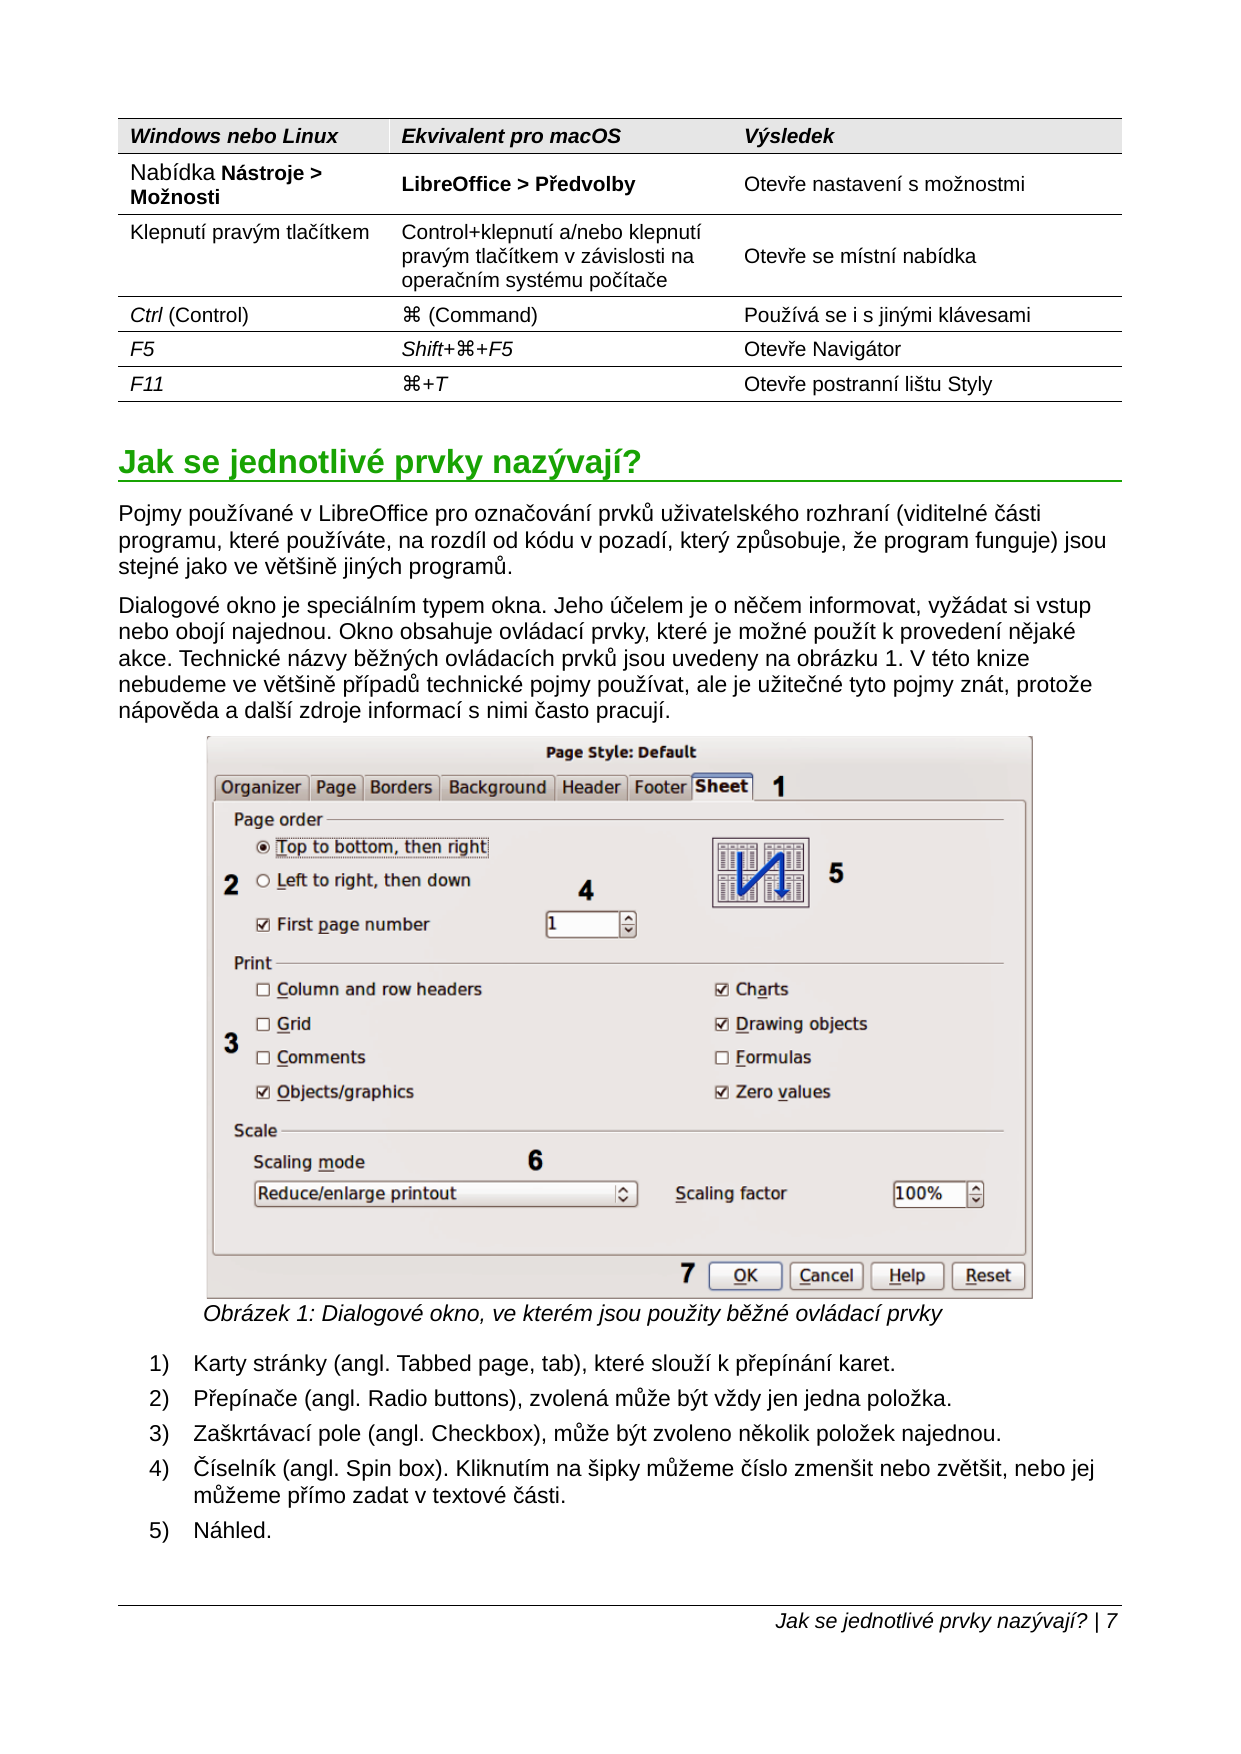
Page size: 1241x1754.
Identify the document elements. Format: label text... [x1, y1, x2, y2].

table_cell Shift+⌘+F5 [390, 332, 732, 366]
table_cell LibreOffice > Předvolby [390, 154, 732, 214]
table_cell Klepnutí pravým tlačítkem [118, 215, 389, 296]
subtitle Jak se jednotlivé prvky nazývají? [118, 442, 1122, 480]
list Číselník (angl. Spin box). Kliknutím na šipky můžeme číslo zmenšit nebo zvětšit, nebo jej můžeme přímo zadat v textové části. [169, 1455, 1122, 1508]
table_cell F11 [118, 367, 389, 401]
table_cell Otevře se místní nabídka [732, 215, 1122, 296]
table_cell Otevře postranní lištu Styly [732, 367, 1122, 401]
table_cell F5 [118, 332, 389, 366]
table_cell Nabídka Nástroje > Možnosti [118, 154, 389, 214]
table_cell Control+klepnutí a/nebo klepnutí pravým tlačítkem v závislosti na operačním systému počítače [390, 215, 732, 296]
picture [206, 736, 1034, 1300]
list Zaškrtávací pole (angl. Checkbox), může být zvoleno několik položek najednou. [169, 1420, 1122, 1446]
text Dialogové okno je speciálním typem okna. Jeho účelem je o něčem informovat, vyžádat si vstup nebo obojí najednou. Okno obsahuje ovládací prvky, které je možné použít k provedení nějaké akce. Technické názvy běžných ovládacích prvků jsou uvedeny na obrázku 1. V této knize nebudeme ve většině případů technické pojmy používat, ale je užitečné tyto pojmy znát, protože nápověda a další zdroje informací s nimi často pracují. [118, 592, 1122, 723]
table_cell Otevře nastavení s možnostmi [732, 154, 1122, 214]
text Obrázek 1 : Dialogové okno, ve kterém jsou použity běžné ovládací prvky [203, 1300, 1037, 1326]
table_cell Používá se i s jinými klávesami [732, 297, 1122, 331]
table_header Ekvivalent pro macOS [390, 119, 732, 153]
table_cell ⌘+T [390, 367, 732, 401]
list Náhled. [169, 1517, 1122, 1543]
table_cell Otevře Navigátor [732, 332, 1122, 366]
table_header Výsledek [732, 119, 1122, 153]
table_cell Ctrl (Control) [118, 297, 389, 331]
list Karty stránky (angl. Tabbed page, tab), které slouží k přepínání karet. [169, 1350, 1122, 1376]
list Přepínače (angl. Radio buttons), zvolená může být vždy jen jedna položka. [169, 1385, 1122, 1411]
table_header Windows nebo Linux [118, 119, 389, 153]
table_cell ⌘ (Command) [390, 297, 732, 331]
text Pojmy používané v LibreOffice pro označování prvků uživatelského rozhraní (viditelné části programu, které používáte, na rozdíl od kódu v pozadí, který způsobuje, že program funguje) jsou stejné jako ve většině jiných programů. [118, 500, 1122, 579]
